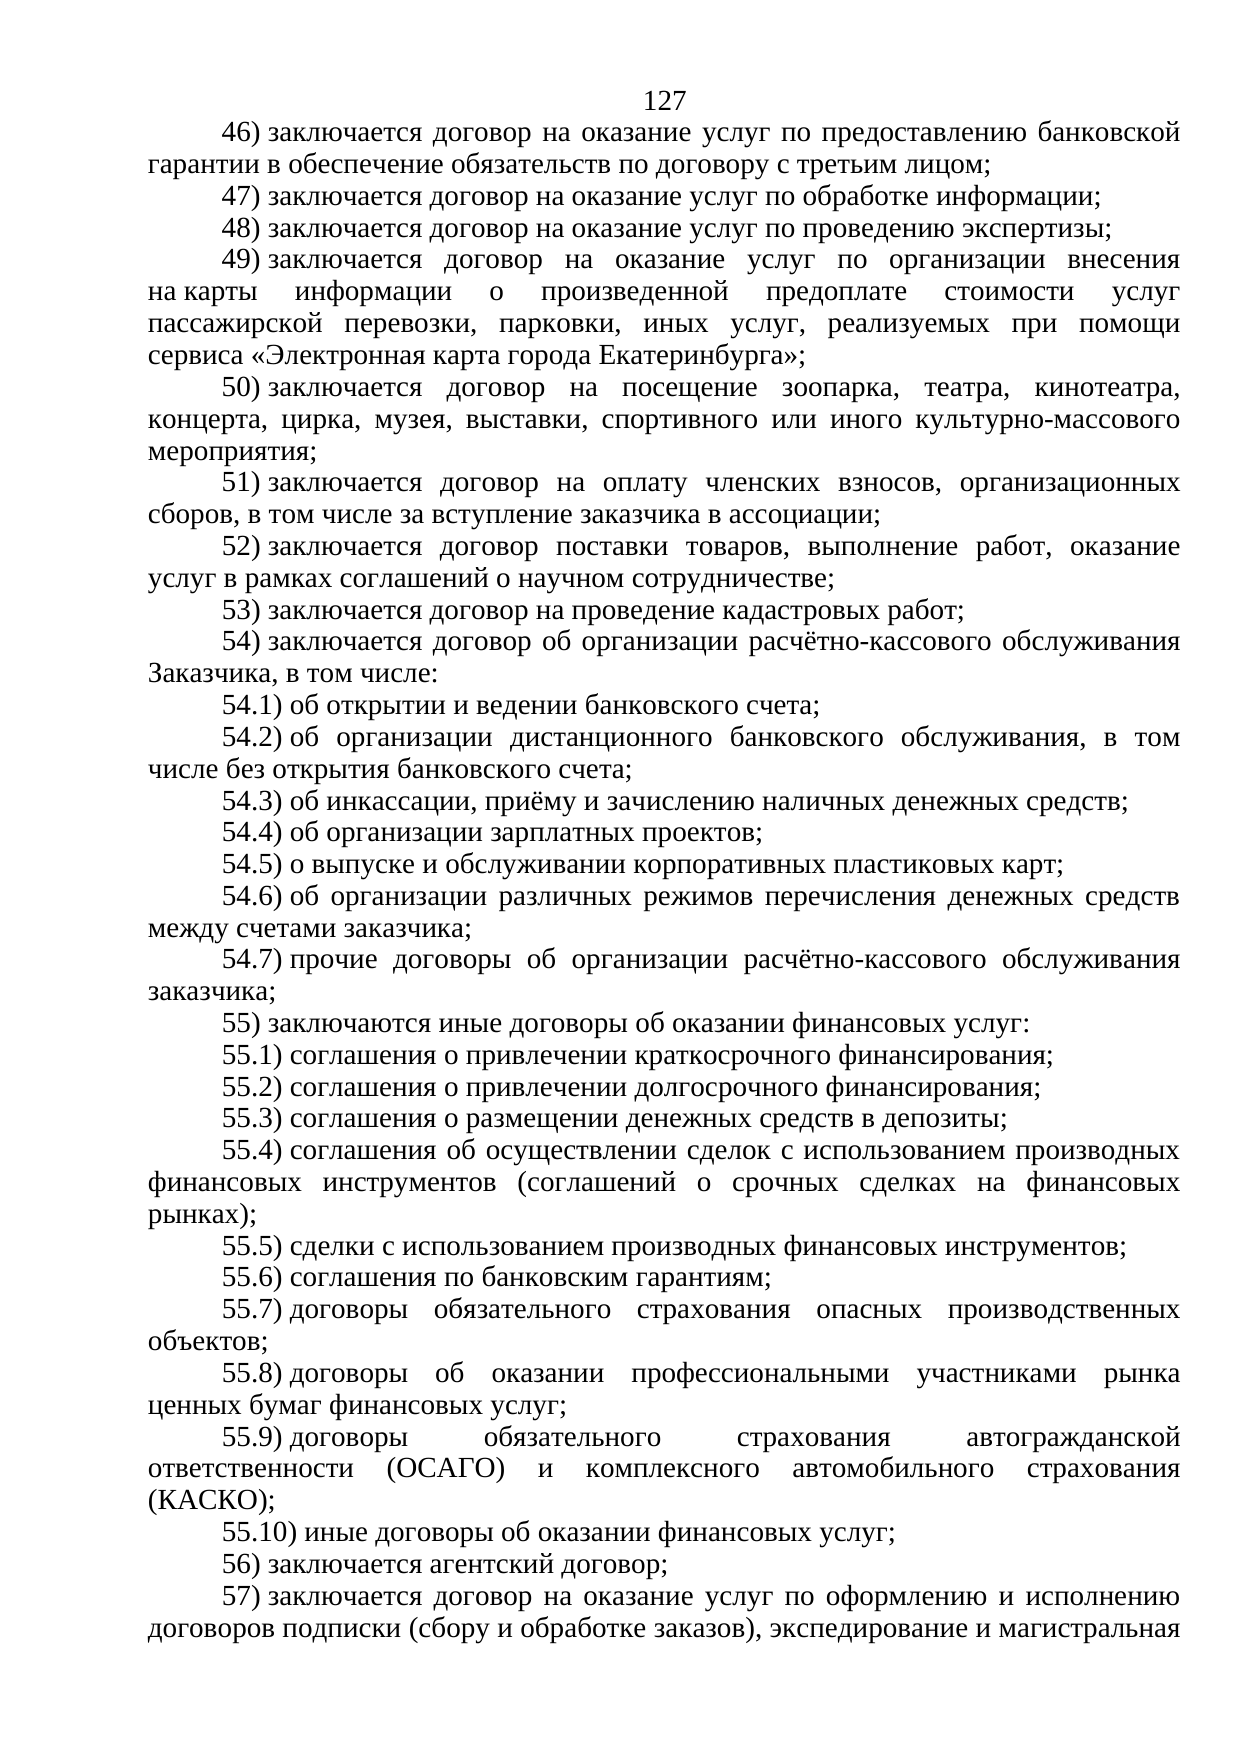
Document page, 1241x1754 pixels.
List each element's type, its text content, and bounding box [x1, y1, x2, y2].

text 50) заключается договор на посещение зоопарка, театра, кинотеатра, концерта, цирка, музея, выставки, спортивного или иного культурно-массового мероприятия; [148, 371, 1181, 466]
text 47) заключается договор на оказание услуг по обработке информации; [148, 180, 1181, 212]
text 55.1) соглашения о привлечении краткосрочного финансирования; [148, 1039, 1181, 1071]
text 55.8) договоры об оказании профессиональными участниками рынка ценных бумаг финансовых услуг; [148, 1357, 1181, 1421]
text 48) заключается договор на оказание услуг по проведению экспертизы; [148, 212, 1181, 243]
text 55.6) соглашения по банковским гарантиям; [148, 1261, 1181, 1293]
text 54.7) прочие договоры об организации расчётно-кассового обслуживания заказчика; [148, 943, 1181, 1007]
text 54) заключается договор об организации расчётно-кассового обслуживания Заказчика, в том числе: [148, 625, 1181, 689]
text 55.4) соглашения об осуществлении сделок с использованием производных финансовых инструментов (соглашений о срочных сделках на финансовых рынках); [148, 1134, 1181, 1230]
text 54.4) об организации зарплатных проектов; [148, 816, 1181, 848]
text 57) заключается договор на оказание услуг по оформлению и исполнению договоров подписки (сбору и обработке заказов), экспедирование и магистральная [148, 1579, 1181, 1643]
text 55.10) иные договоры об оказании финансовых услуг; [148, 1516, 1181, 1548]
text 53) заключается договор на проведение кадастровых работ; [148, 594, 1181, 625]
text 52) заключается договор поставки товаров, выполнение работ, оказание услуг в рамках соглашений о научном сотрудничестве; [148, 530, 1181, 594]
text 55.9) договоры обязательного страхования автогражданской ответственности (ОСАГО) и комплексного автомобильного страхования (КАСКО); [148, 1421, 1181, 1516]
text 54.1) об открытии и ведении банковского счета; [148, 689, 1181, 721]
text 55.7) договоры обязательного страхования опасных производственных объектов; [148, 1293, 1181, 1357]
text 51) заключается договор на оплату членских взносов, организационных сборов, в том числе за вступление заказчика в ассоциации; [148, 466, 1181, 530]
text 55) заключаются иные договоры об оказании финансовых услуг: [148, 1007, 1181, 1039]
text 49) заключается договор на оказание услуг по организации внесения на карты информации о произведенной предоплате стоимости услуг пассажирской перевозки, парковки, иных услуг, реализуемых при помощи сервиса «Электронная карта города Екатеринбурга»; [148, 243, 1181, 371]
text 54.2) об организации дистанционного банковского обслуживания, в том числе без открытия банковского счета; [148, 721, 1181, 784]
text 54.6) об организации различных режимов перечисления денежных средств между счетами заказчика; [148, 880, 1181, 943]
text 54.5) о выпуске и обслуживании корпоративных пластиковых карт; [148, 848, 1181, 880]
text 55.5) сделки с использованием производных финансовых инструментов; [148, 1230, 1181, 1261]
text 54.3) об инкассации, приёму и зачислению наличных денежных средств; [148, 784, 1181, 816]
text 56) заключается агентский договор; [148, 1548, 1181, 1579]
text 55.3) соглашения о размещении денежных средств в депозиты; [148, 1102, 1181, 1134]
text 46) заключается договор на оказание услуг по предоставлению банковской гарантии в обеспечение обязательств по договору с третьим лицом; [148, 116, 1181, 180]
text 55.2) соглашения о привлечении долгосрочного финансирования; [148, 1071, 1181, 1102]
